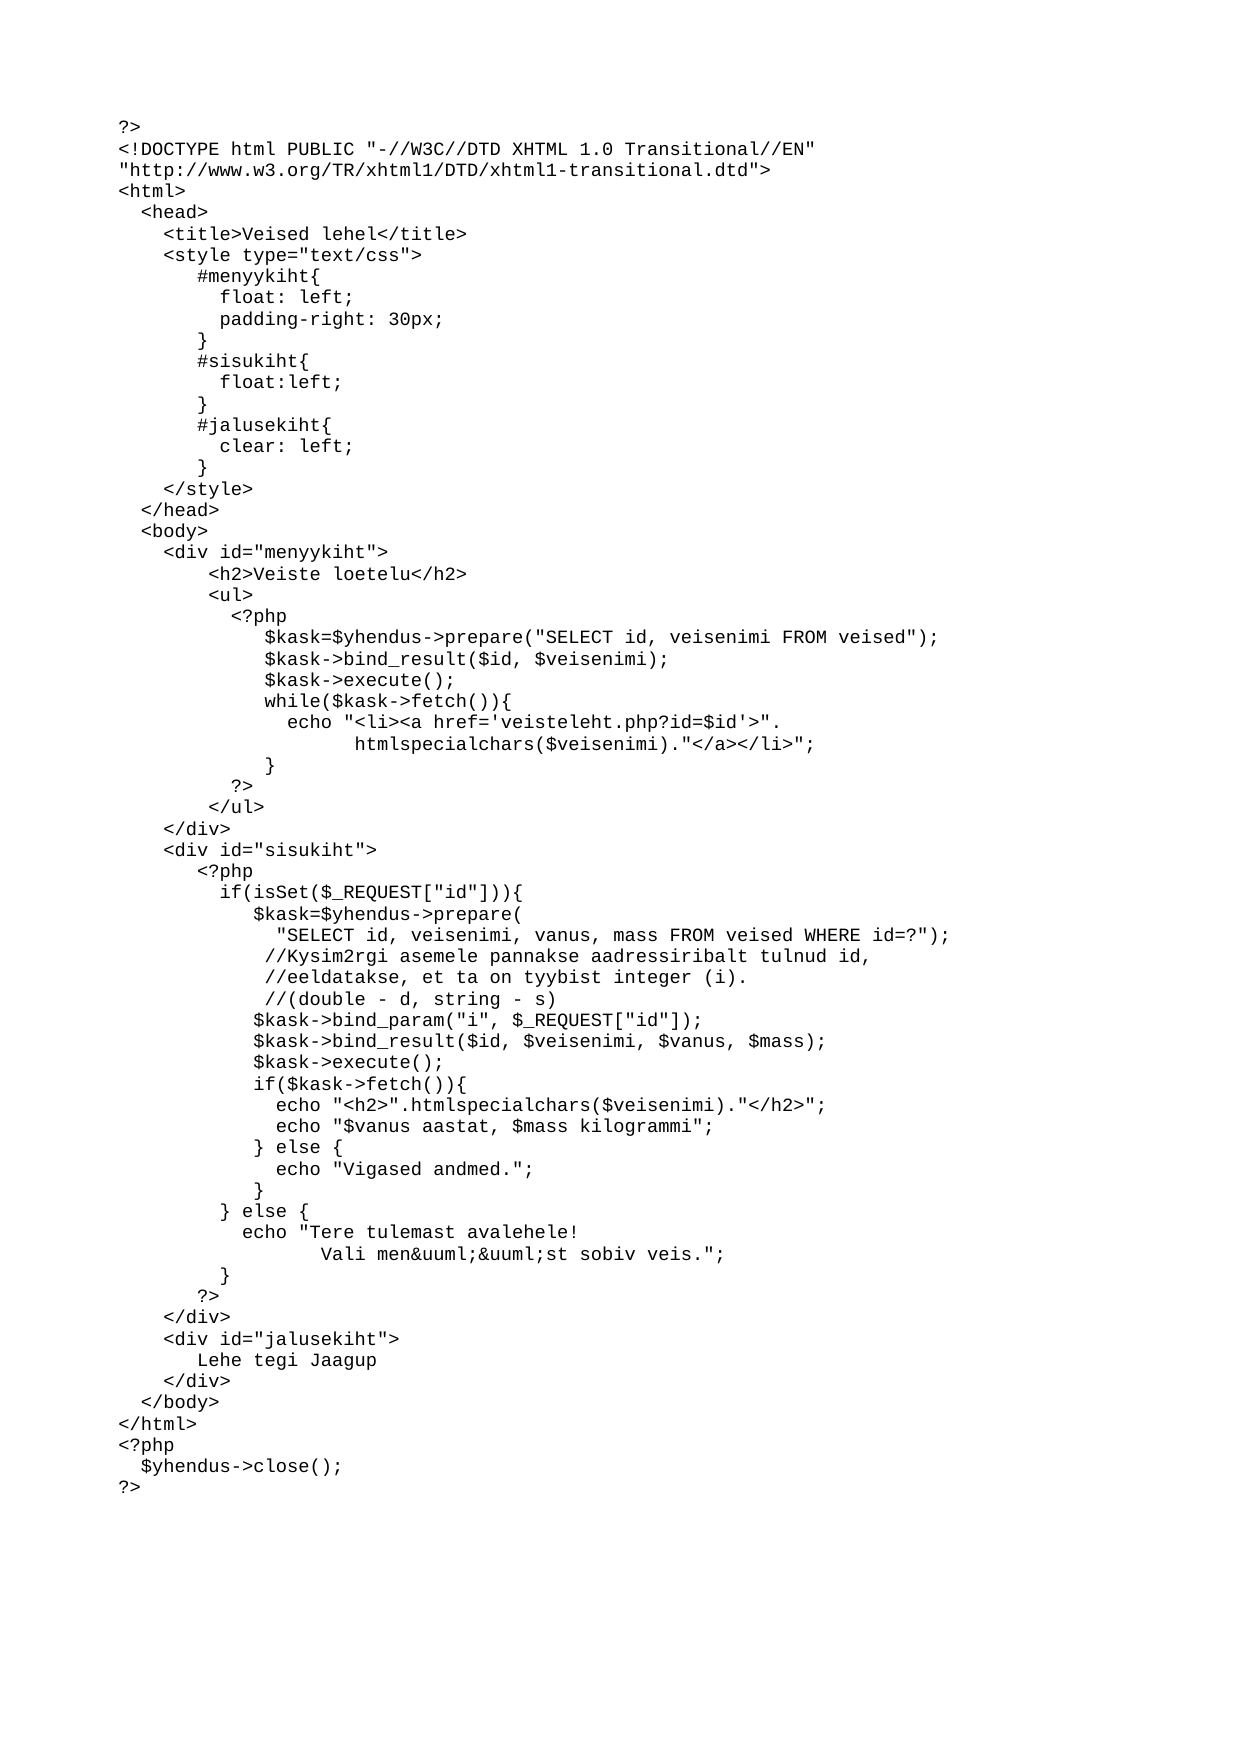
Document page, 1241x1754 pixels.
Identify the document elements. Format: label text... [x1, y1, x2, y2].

text </ul> [118, 798, 1122, 819]
text } [118, 331, 1122, 352]
text </head> [118, 501, 1122, 522]
text } else { [118, 1202, 1122, 1223]
text $kask=$yhendus->prepare("SELECT id, veisenimi FROM veised"); [118, 628, 1122, 649]
text <h2>Veiste loetelu</h2> [118, 564, 1122, 586]
text Lehe tegi Jaagup [118, 1351, 1122, 1372]
text <title>Veised lehel</title> [118, 224, 1122, 246]
text <div id="sisukiht"> [118, 841, 1122, 862]
text //(double - d, string - s) [118, 989, 1122, 1011]
text "SELECT id, veisenimi, vanus, mass FROM veised WHERE id=?"); [118, 926, 1122, 947]
text clear: left; [118, 437, 1122, 458]
text </div> [118, 1308, 1122, 1329]
text echo "Vigased andmed."; [118, 1159, 1122, 1181]
text //eeldatakse, et ta on tyybist integer (i). [118, 968, 1122, 989]
text } else { [118, 1138, 1122, 1159]
text </body> [118, 1393, 1122, 1414]
text $yhendus->close(); [118, 1457, 1122, 1478]
text padding-right: 30px; [118, 309, 1122, 331]
text htmlspecialchars($veisenimi)."</a></li>"; [118, 734, 1122, 756]
text } [118, 394, 1122, 416]
text <!DOCTYPE html PUBLIC "-//W3C//DTD XHTML 1.0 Transitional//EN" [118, 139, 1122, 161]
text <style type="text/css"> [118, 246, 1122, 267]
text <html> [118, 182, 1122, 203]
text float: left; [118, 288, 1122, 309]
text </html> [118, 1414, 1122, 1436]
text #jalusekiht{ [118, 416, 1122, 437]
text <head> [118, 203, 1122, 224]
text if($kask->fetch()){ [118, 1074, 1122, 1096]
text "http://www.w3.org/TR/xhtml1/DTD/xhtml1-transitional.dtd"> [118, 161, 1122, 182]
text <div id="menyykiht"> [118, 543, 1122, 564]
text $kask->bind_param("i", $_REQUEST["id"]); [118, 1011, 1122, 1032]
text float:left; [118, 373, 1122, 394]
text </div> [118, 1372, 1122, 1393]
text $kask->execute(); [118, 1053, 1122, 1074]
text $kask=$yhendus->prepare( [118, 904, 1122, 926]
text if(isSet($_REQUEST["id"])){ [118, 883, 1122, 904]
text while($kask->fetch()){ [118, 692, 1122, 713]
text echo "$vanus aastat, $mass kilogrammi"; [118, 1117, 1122, 1138]
text $kask->bind_result($id, $veisenimi, $vanus, $mass); [118, 1032, 1122, 1053]
text <div id="jalusekiht"> [118, 1329, 1122, 1351]
text $kask->bind_result($id, $veisenimi); [118, 649, 1122, 671]
text ?> [118, 1478, 1122, 1499]
text ?> [118, 777, 1122, 798]
text <body> [118, 522, 1122, 543]
text } [118, 458, 1122, 479]
text <?php [118, 862, 1122, 883]
text Vali men&uuml;&uuml;st sobiv veis."; [118, 1244, 1122, 1266]
text //Kysim2rgi asemele pannakse aadressiribalt tulnud id, [118, 947, 1122, 968]
text echo "Tere tulemast avalehele! [118, 1223, 1122, 1244]
text </div> [118, 819, 1122, 841]
text } [118, 756, 1122, 777]
text <?php [118, 1436, 1122, 1457]
text ?> [118, 1287, 1122, 1308]
text echo "<h2>".htmlspecialchars($veisenimi)."</h2>"; [118, 1096, 1122, 1117]
text } [118, 1266, 1122, 1287]
text #sisukiht{ [118, 352, 1122, 373]
text #menyykiht{ [118, 267, 1122, 288]
text } [118, 1181, 1122, 1202]
text </style> [118, 479, 1122, 501]
text $kask->execute(); [118, 671, 1122, 692]
text <ul> [118, 586, 1122, 607]
text <?php [118, 607, 1122, 628]
text echo "<li><a href='veisteleht.php?id=$id'>". [118, 713, 1122, 734]
text ?> [118, 118, 1122, 139]
